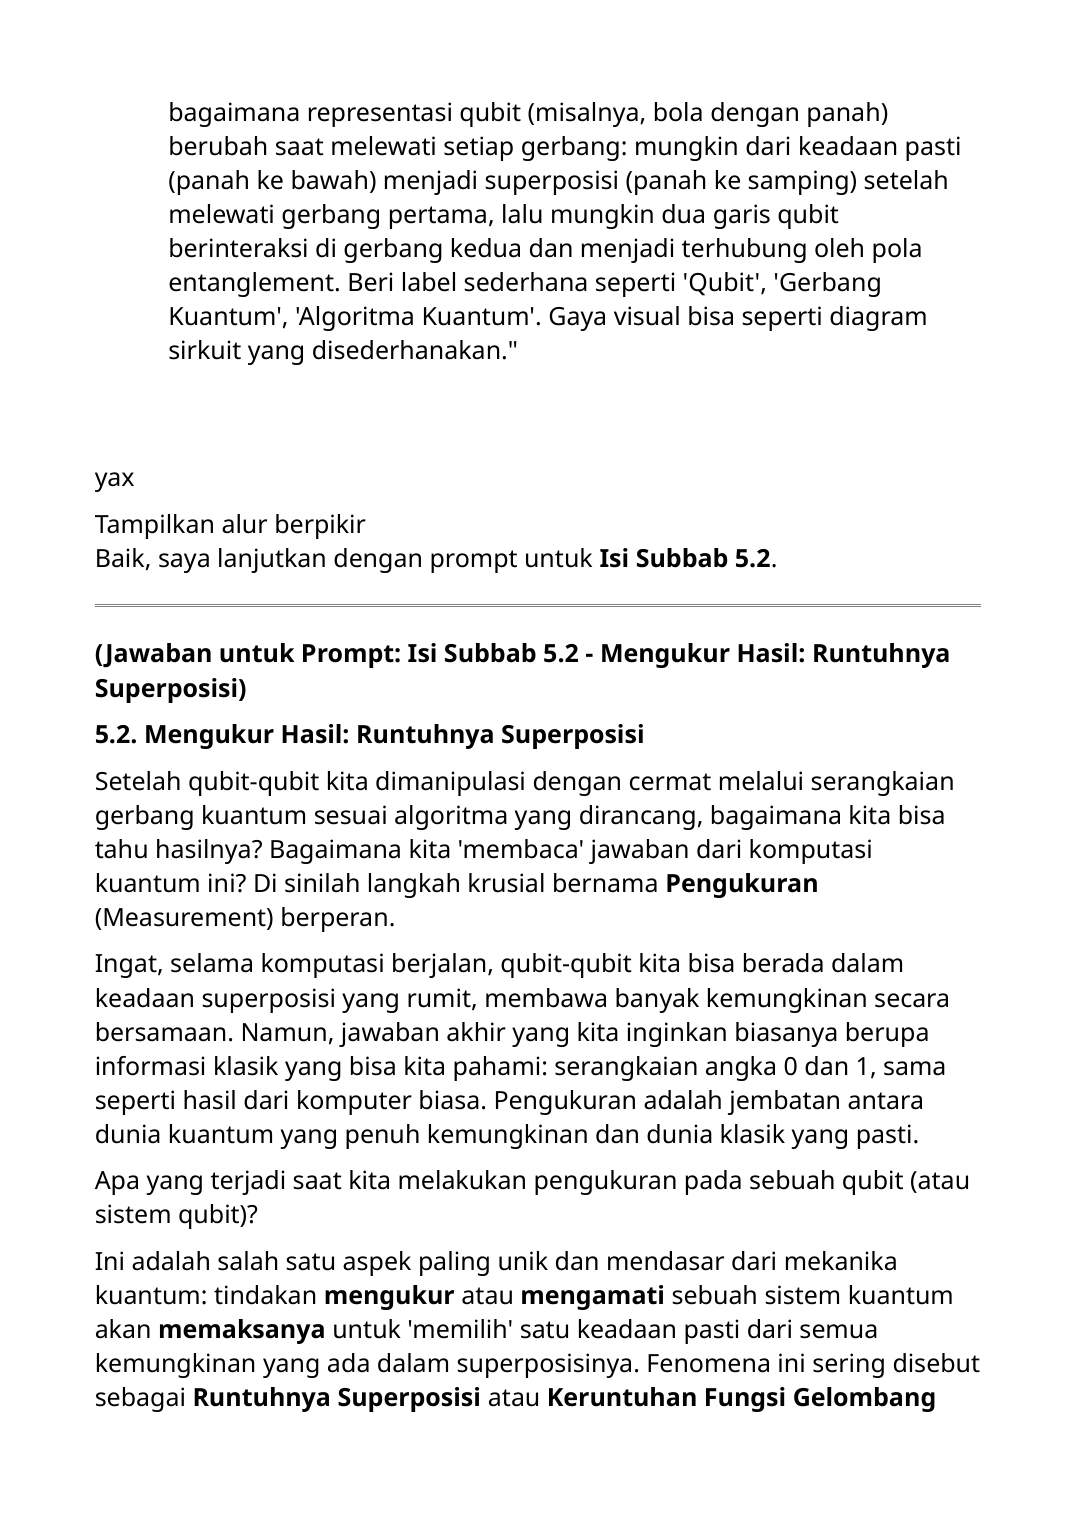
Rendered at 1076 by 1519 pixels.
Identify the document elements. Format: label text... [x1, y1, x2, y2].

text Baik, saya lanjutkan dengan prompt untuk Isi Subbab 5.2. [94, 541, 981, 575]
text Apa yang terjadi saat kita melakukan pengukuran pada sebuah qubit (atau sistem qubit)? [94, 1163, 981, 1231]
text Ini adalah salah satu aspek paling unik dan mendasar dari mekanika kuantum: tindakan mengukur atau mengamati sebuah sistem kuantum akan memaksanya untuk 'memilih' satu keadaan pasti dari semua kemungkinan yang ada dalam superposisinya. Fenomena ini sering disebut sebagai Runtuhnya Superposisi atau Keruntuhan Fungsi Gelombang [94, 1244, 981, 1414]
text Tampilkan alur berpikir [94, 507, 981, 541]
text yax [94, 460, 981, 494]
list bagaimana representasi qubit (misalnya, bola dengan panah) berubah saat melewati setiap gerbang: mungkin dari keadaan pasti (panah ke bawah) menjadi superposisi (panah ke samping) setelah melewati gerbang pertama, lalu mungkin dua garis qubit berinteraksi di gerbang kedua dan menjadi terhubung oleh pola entanglement. Beri label sederhana seperti 'Qubit', 'Gerbang Kuantum', 'Algoritma Kuantum'. Gaya visual bisa seperti diagram sirkuit yang disederhanakan." [139, 94, 981, 367]
text (Jawaban untuk Prompt: Isi Subbab 5.2 - Mengukur Hasil: Runtuhnya Superposisi) [94, 636, 981, 704]
text 5.2. Mengukur Hasil: Runtuhnya Superposisi [94, 717, 981, 751]
text Ingat, selama komputasi berjalan, qubit-qubit kita bisa berada dalam keadaan superposisi yang rumit, membawa banyak kemungkinan secara bersamaan. Namun, jawaban akhir yang kita inginkan biasanya berupa informasi klasik yang bisa kita pahami: serangkaian angka 0 dan 1, sama seperti hasil dari komputer biasa. Pengukuran adalah jembatan antara dunia kuantum yang penuh kemungkinan dan dunia klasik yang pasti. [94, 946, 981, 1151]
text Setelah qubit-qubit kita dimanipulasi dengan cermat melalui serangkaian gerbang kuantum sesuai algoritma yang dirancang, bagaimana kita bisa tahu hasilnya? Bagaimana kita 'membaca' jawaban dari komputasi kuantum ini? Di sinilah langkah krusial bernama Pengukuran (Measurement) berperan. [94, 763, 981, 934]
